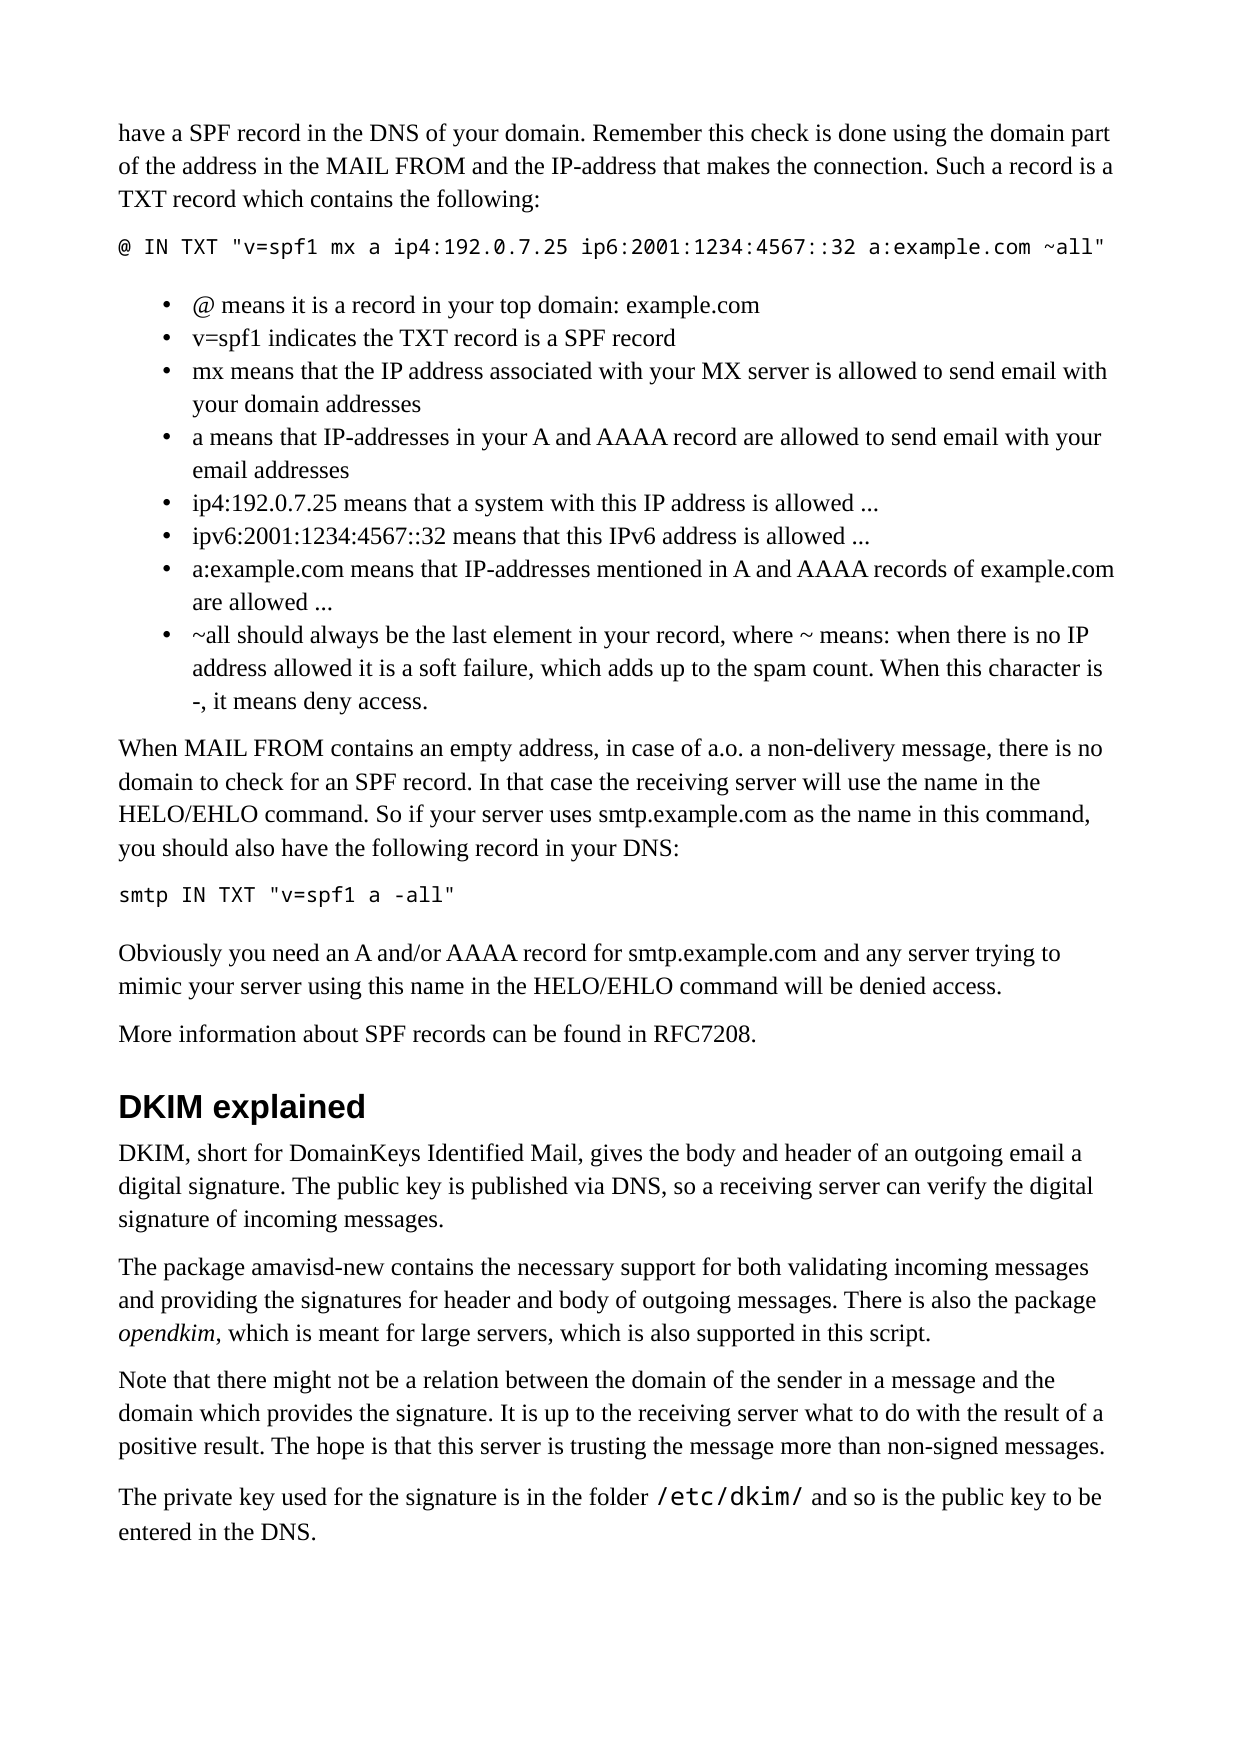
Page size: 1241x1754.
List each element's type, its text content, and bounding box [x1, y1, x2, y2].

list a means that IP-addresses in your A and AAAA record are allowed to send email with your email addresses [162, 422, 1122, 483]
list v=spf1 indicates the TXT record is a SPF record [162, 323, 1122, 351]
text The private key used for the signature is in the folder /etc/dkim/ and so is the public key to be entered in the DNS. [118, 1479, 1122, 1546]
text The package amavisd-new contains the necessary support for both validating incoming messages and providing the signatures for header and body of outgoing messages. There is also the package opendkim, which is meant for large servers, which is also supported in this script. [118, 1252, 1122, 1347]
list @ means it is a record in your top domain: example.com [162, 290, 1122, 318]
text Note that there might not be a relation between the domain of the sender in a message and the domain which provides the signature. It is up to the receiving server what to do with the result of a positive result. The hope is that this server is trusting the message more than non-signed messages. [118, 1365, 1122, 1460]
text smtp IN TXT "v=spf1 a -all" [118, 880, 1122, 909]
list ip4:192.0.7.25 means that a system with this IP address is allowed ... [162, 488, 1122, 517]
list ~all should always be the last element in your record, where ~ means: when there is no IP address allowed it is a soft failure, which adds up to the spam count. When this character is -, it means deny access. [162, 620, 1122, 715]
subtitle DKIM explained [118, 1087, 1122, 1126]
text @ IN TXT "v=spf1 mx a ip4:192.0.7.25 ip6:2001:1234:4567::32 a:example.com ~all" [118, 232, 1122, 260]
list ipv6:2001:1234:4567::32 means that this IPv6 address is allowed ... [162, 521, 1122, 549]
text DKIM, short for DomainKeys Identified Mail, gives the body and header of an outgoing email a digital signature. The public key is published via DNS, so a receiving server can verify the digital signature of incoming messages. [118, 1138, 1122, 1233]
list a:example.com means that IP-addresses mentioned in A and AAAA records of example.com are allowed ... [162, 554, 1122, 616]
text More information about SPF records can be found in RFC7208. [118, 1019, 1122, 1047]
text When MAIL FROM contains an empty address, in case of a.o. a non-delivery message, there is no domain to check for an SPF record. In that case the receiving server will use the name in the HELO/EHLO command. So if your server uses smtp.example.com as the name in this command, you should also have the following record in your DNS: [118, 733, 1122, 861]
text Obviously you need an A and/or AAAA record for smtp.example.com and any server trying to mimic your server using this name in the HELO/EHLO command will be denied access. [118, 938, 1122, 1000]
text have a SPF record in the DNS of your domain. Remember this check is done using the domain part of the address in the MAIL FROM and the IP-address that makes the connection. Such a record is a TXT record which contains the following: [118, 118, 1122, 213]
list mx means that the IP address associated with your MX server is allowed to send email with your domain addresses [162, 356, 1122, 417]
